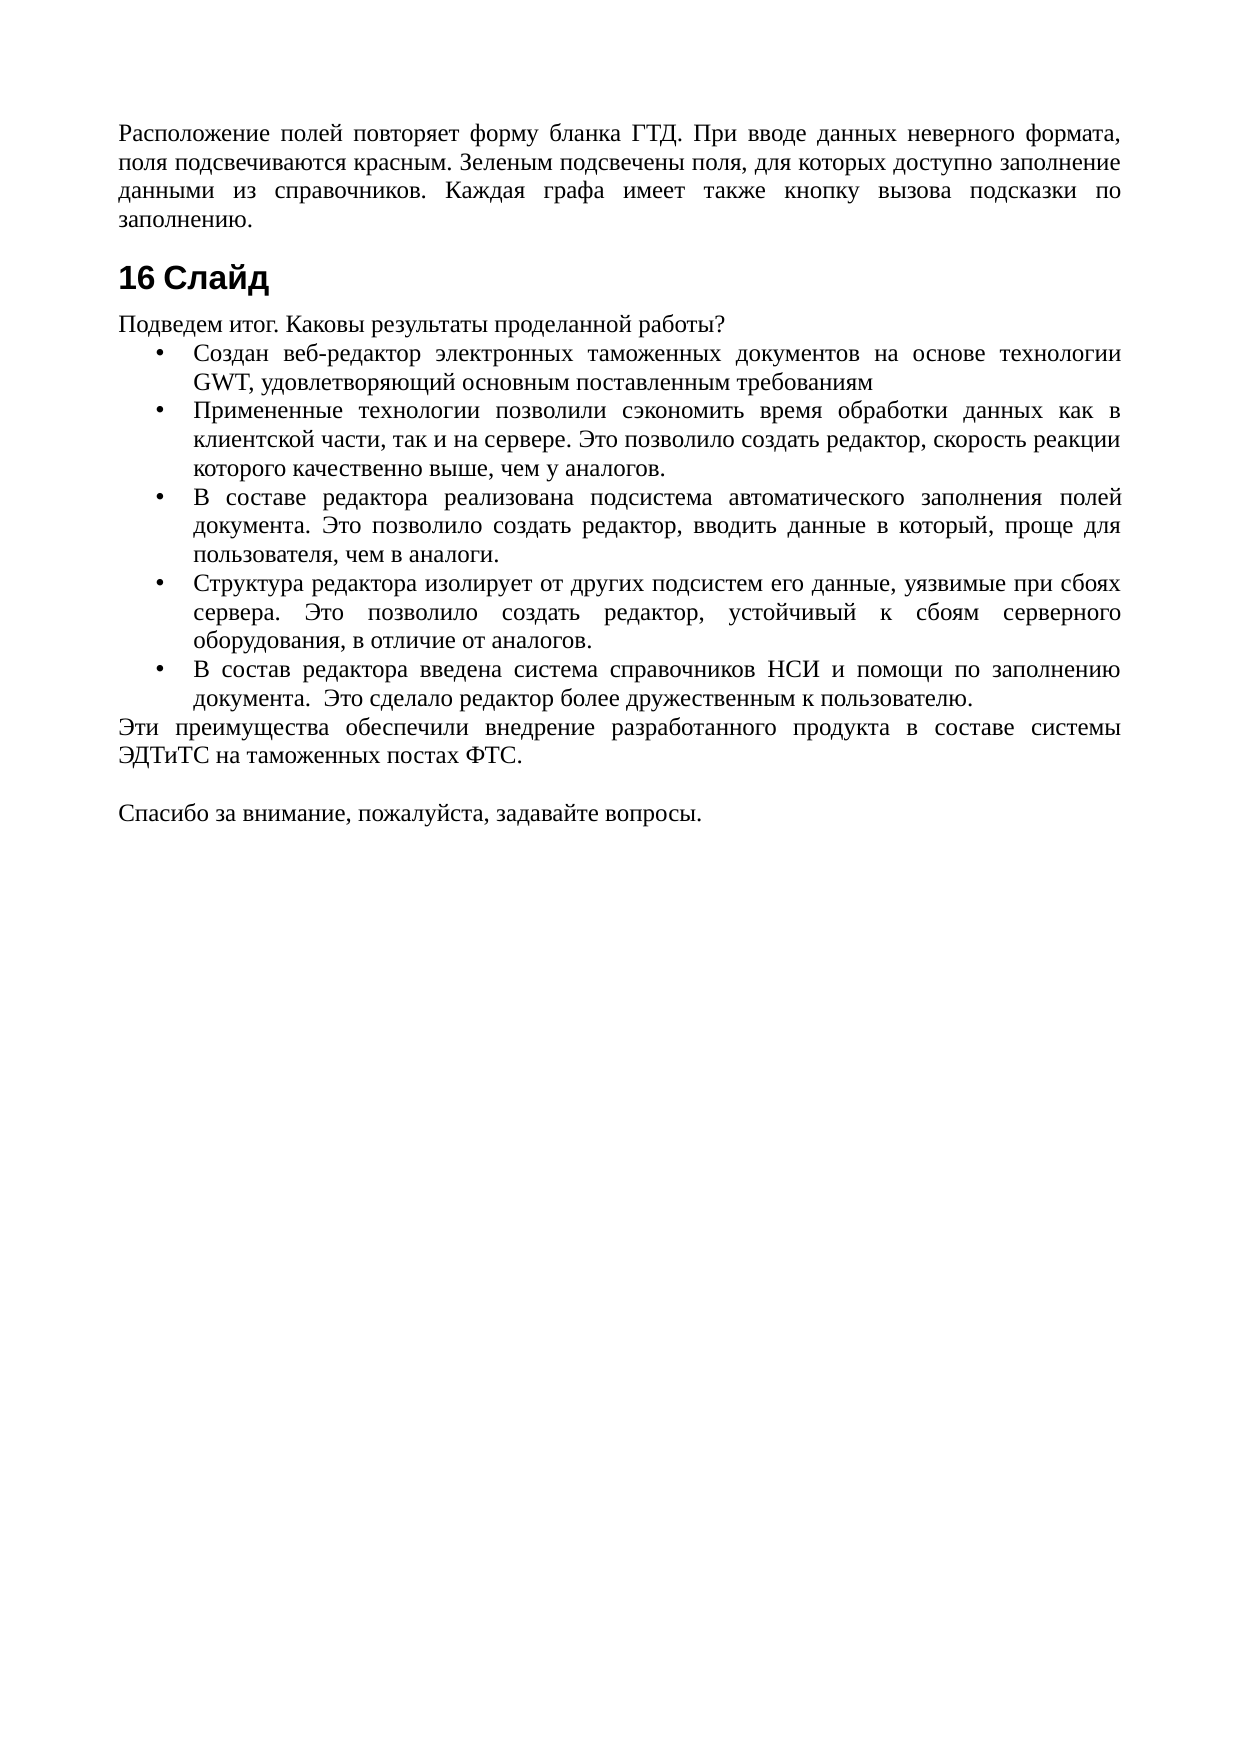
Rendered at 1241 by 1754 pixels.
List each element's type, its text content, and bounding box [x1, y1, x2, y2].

subtitle Слайд [118, 258, 1122, 297]
list Примененные технологии позволили сэкономить время обработки данных как в клиентской части, так и на сервере. Это позволило создать редактор, скорость реакции которого качественно выше, чем у аналогов. [156, 396, 1122, 482]
list В состав редактора введена система справочников НСИ и помощи по заполнению документа. Это сделало редактор более дружественным к пользователю. [156, 654, 1122, 712]
list Создан веб-редактор электронных таможенных документов на основе технологии GWT, удовлетворяющий основным поставленным требованиям [156, 338, 1122, 396]
text Расположение полей повторяет форму бланка ГТД. При вводе данных неверного формата, поля подсвечиваются красным. Зеленым подсвечены поля, для которых доступно заполнение данными из справочников. Каждая графа имеет также кнопку вызова подсказки по заполнению. [118, 118, 1122, 233]
text Подведем итог. Каковы результаты проделанной работы? [118, 309, 1122, 338]
list Эти преимущества обеспечили внедрение разработанного продукта в составе системы ЭДТиТС на таможенных постах ФТС. [81, 712, 1122, 769]
text Спасибо за внимание, пожалуйста, задавайте вопросы. [118, 798, 1122, 827]
list В составе редактора реализована подсистема автоматического заполнения полей документа. Это позволило создать редактор, вводить данные в который, проще для пользователя, чем в аналоги. [156, 482, 1122, 568]
list Структура редактора изолирует от других подсистем его данные, уязвимые при сбоях сервера. Это позволило создать редактор, устойчивый к сбоям серверного оборудования, в отличие от аналогов. [156, 568, 1122, 654]
